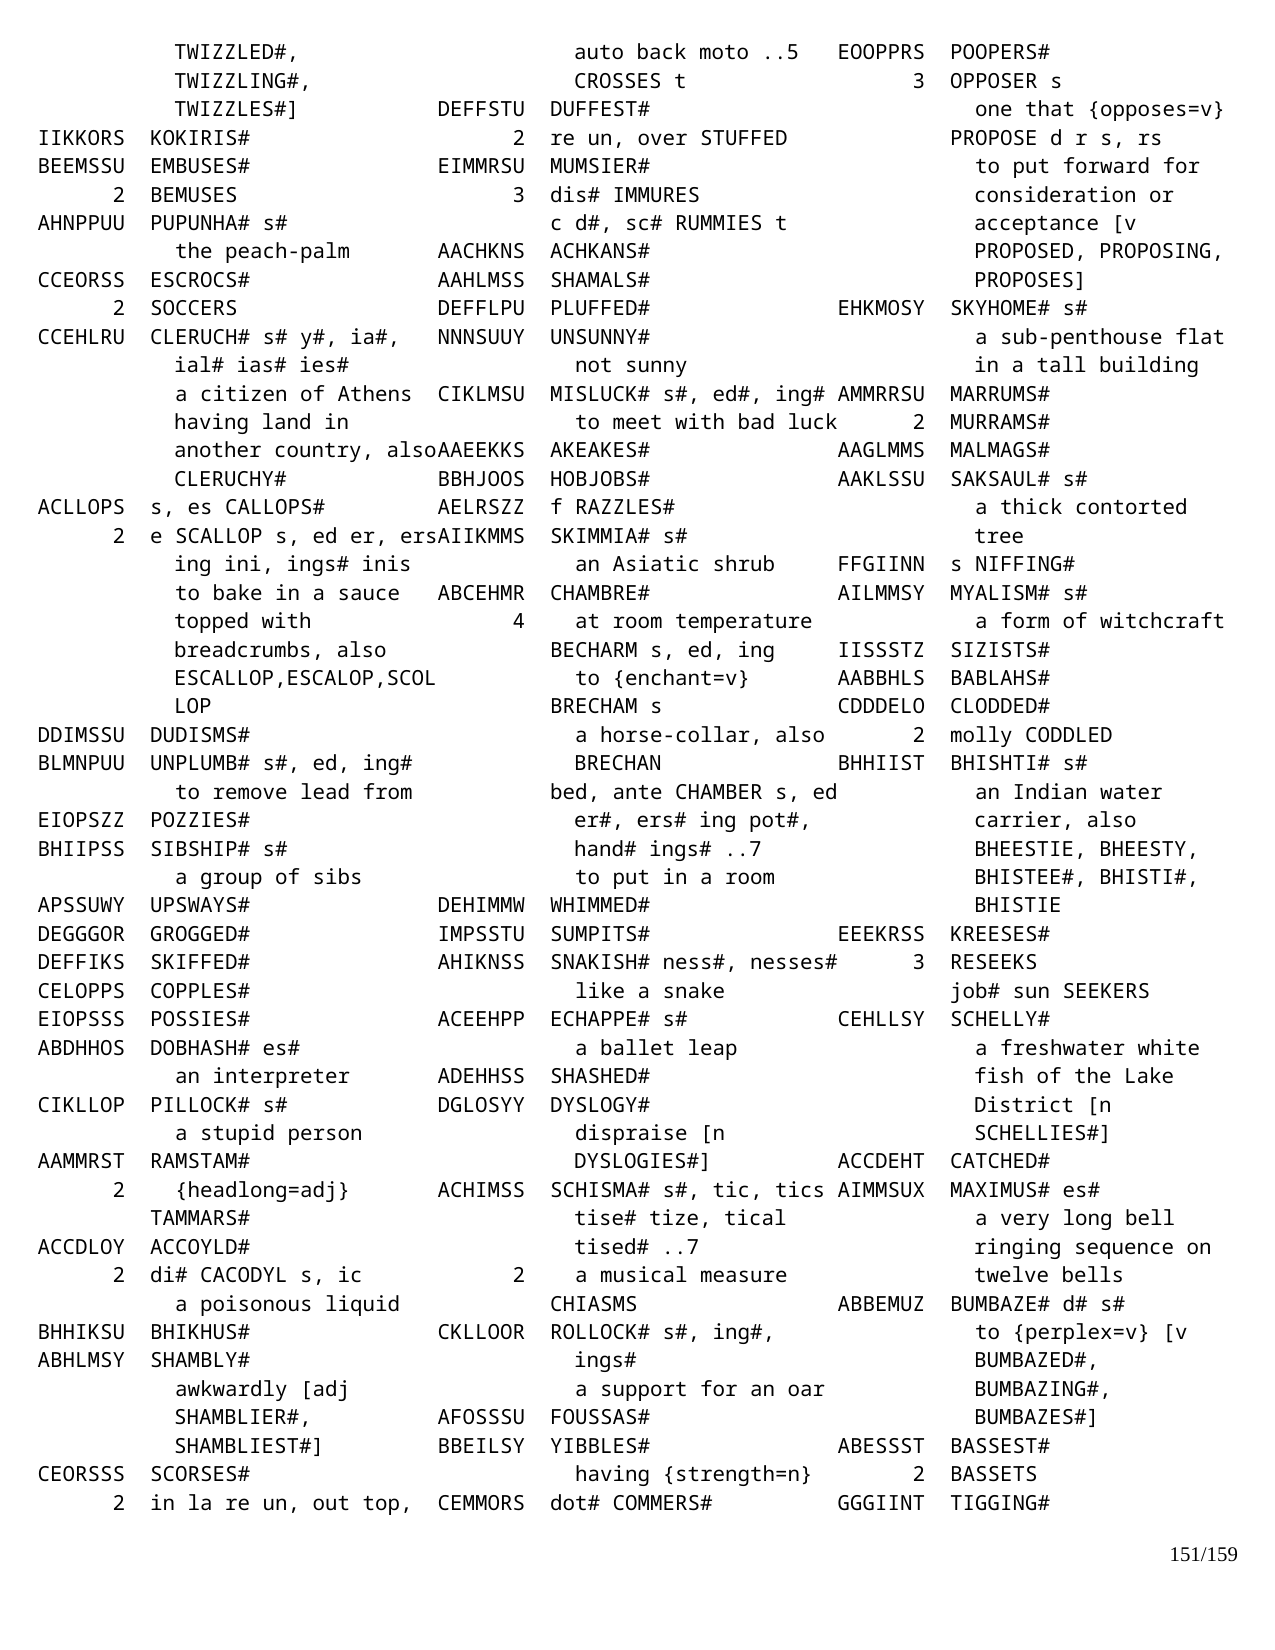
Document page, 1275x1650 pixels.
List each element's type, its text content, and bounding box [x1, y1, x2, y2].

text CIKLMSU MISLUCK# s#, ed#, ing# [437, 379, 837, 407]
text AAMMRST RAMSTAM# [37, 1147, 437, 1175]
text 2 molly CODDLED [837, 720, 1237, 748]
text EIOPSSS POSSIES# [37, 1004, 437, 1033]
text EIOPSZZ POZZIES# [37, 805, 437, 834]
text a ballet leap [437, 1033, 837, 1061]
text EHKMOSY SKYHOME# s# [837, 293, 1237, 322]
text 2 a musical measure [437, 1260, 837, 1289]
text BBEILSY YIBBLES# [437, 1431, 837, 1459]
text one that {opposes=v} [837, 94, 1237, 123]
text a very long bell ringing sequence on twelve bells [837, 1203, 1237, 1289]
text awkwardly [adj SHAMBLIER#, SHAMBLIEST#] [37, 1374, 437, 1459]
text TAMMARS# [37, 1203, 437, 1232]
text an Indian water carrier, also BHEESTIE, BHEESTY, BHISTEE#, BHISTI#, BHISTIE [837, 777, 1237, 919]
text ACHIMSS SCHISMA# s#, tic, tics tise# tize, tical tised# ..7 [437, 1175, 837, 1260]
text the peach-palm [37, 237, 437, 265]
text ACEEHPP ECHAPPE# s# [437, 1004, 837, 1033]
text to {perplex=v} [v BUMBAZED#, BUMBAZING#, BUMBAZES#] [837, 1317, 1237, 1431]
text a support for an oar [437, 1374, 837, 1402]
text to bake in a sauce topped with breadcrumbs, also ESCALLOP,ESCALOP,SCOLLOP [37, 578, 437, 720]
text DDIMSSU DUDISMS# [37, 720, 437, 748]
text PROPOSE d r s, rs [837, 123, 1237, 151]
text AMMRRSU MARRUMS# [837, 379, 1237, 407]
text 3 RESEEKS [837, 947, 1237, 976]
text like a snake [437, 976, 837, 1004]
text to meet with bad luck [437, 407, 837, 436]
text CELOPPS COPPLES# [37, 976, 437, 1004]
text ABBEMUZ BUMBAZE# d# s# [837, 1289, 1237, 1317]
text AACHKNS ACHKANS# [437, 237, 837, 265]
text AELRSZZ f RAZZLES# [437, 492, 837, 521]
text CEORSSS SCORSES# [37, 1459, 437, 1488]
text AIMMSUX MAXIMUS# es# [837, 1175, 1237, 1203]
text a citizen of Athens having land in another country, also CLERUCHY# [37, 379, 437, 492]
text job# sun SEEKERS [837, 976, 1237, 1004]
text 2 BEMUSES [37, 180, 437, 208]
text to remove lead from [37, 777, 437, 805]
text AFOSSSU FOUSSAS# [437, 1402, 837, 1431]
text BHHIKSU BHIKHUS# [37, 1317, 437, 1346]
text CKLLOOR ROLLOCK# s#, ing#, ings# [437, 1317, 837, 1374]
text IMPSSTU SUMPITS# [437, 919, 837, 947]
text ADEHHSS SHASHED# [437, 1061, 837, 1090]
text dispraise [n DYSLOGIES#] [437, 1118, 837, 1175]
text 2 {headlong=adj} [37, 1175, 437, 1203]
text a poisonous liquid [37, 1289, 437, 1317]
text c d#, sc# RUMMIES t [437, 208, 837, 237]
text APSSUWY UPSWAYS# [37, 891, 437, 919]
text DGLOSYY DYSLOGY# [437, 1090, 837, 1118]
text IIKKORS KOKIRIS# [37, 123, 437, 151]
text TWIZZLED#, TWIZZLING#, TWIZZLES#] [37, 37, 437, 123]
text BEEMSSU EMBUSES# [37, 151, 437, 180]
text auto back moto ..5 CROSSES t [437, 37, 837, 94]
text CDDDELO CLODDED# [837, 692, 1237, 720]
text DEGGGOR GROGGED# [37, 919, 437, 947]
text AABBHLS BABLAHS# [837, 663, 1237, 692]
text ABHLMSY SHAMBLY# [37, 1346, 437, 1374]
text AHNPPUU PUPUNHA# s# [37, 208, 437, 237]
text BLMNPUU UNPLUMB# s#, ed, ing# [37, 748, 437, 777]
text DEFFSTU DUFFEST# [437, 94, 837, 123]
text AAEEKKS AKEAKES# [437, 436, 837, 464]
text bed, ante CHAMBER s, ed er#, ers# ing pot#, hand# ings# ..7 [437, 777, 837, 862]
text ABDHHOS DOBHASH# es# [37, 1033, 437, 1061]
text ABESSST BASSEST# [837, 1431, 1237, 1459]
text AAHLMSS SHAMALS# [437, 265, 837, 293]
text a group of sibs [37, 862, 437, 891]
text having {strength=n} [437, 1459, 837, 1488]
text 2 di# CACODYL s, ic [37, 1260, 437, 1289]
text 3 OPPOSER s [837, 66, 1237, 94]
text BHHIIST BHISHTI# s# [837, 748, 1237, 777]
text AIIKMMS SKIMMIA# s# [437, 521, 837, 549]
text IISSSTZ SIZISTS# [837, 635, 1237, 663]
text CCEORSS ESCROCS# [37, 265, 437, 293]
text 2 re un, over STUFFED [437, 123, 837, 151]
text DEFFLPU PLUFFED# [437, 293, 837, 322]
text BBHJOOS HOBJOBS# [437, 464, 837, 492]
text to put forward for consideration or acceptance [v PROPOSED, PROPOSING, PROPOSES] [837, 151, 1237, 293]
text not sunny [437, 350, 837, 379]
text 4 at room temperature [437, 606, 837, 635]
text 2 SOCCERS [37, 293, 437, 322]
text NNNSUUY UNSUNNY# [437, 322, 837, 350]
text to {enchant=v} [437, 663, 837, 692]
text ACLLOPS s, es CALLOPS# [37, 492, 437, 521]
text an interpreter [37, 1061, 437, 1090]
text 2 in la re un, out top, [37, 1488, 437, 1516]
text a form of witchcraft [837, 606, 1237, 635]
text a thick contorted tree [837, 492, 1237, 549]
text 2 BASSETS [837, 1459, 1237, 1488]
text DEFFIKS SKIFFED# [37, 947, 437, 976]
text ABCEHMR CHAMBRE# [437, 578, 837, 606]
text a stupid person [37, 1118, 437, 1147]
text CCEHLRU CLERUCH# s# y#, ia#, ial# ias# ies# [37, 322, 437, 379]
text EEEKRSS KREESES# [837, 919, 1237, 947]
text a sub-penthouse flat in a tall building [837, 322, 1237, 379]
text CIKLLOP PILLOCK# s# [37, 1090, 437, 1118]
text ACCDLOY ACCOYLD# [37, 1232, 437, 1260]
text BHIIPSS SIBSHIP# s# [37, 834, 437, 862]
text BECHARM s, ed, ing [437, 635, 837, 663]
text BRECHAM s [437, 692, 837, 720]
text FFGIINN s NIFFING# [837, 549, 1237, 578]
text CHIASMS [437, 1289, 837, 1317]
text 2 e SCALLOP s, ed er, ers ing ini, ings# inis [37, 521, 437, 578]
text ACCDEHT CATCHED# [837, 1147, 1237, 1175]
text AILMMSY MYALISM# s# [837, 578, 1237, 606]
text 2 MURRAMS# [837, 407, 1237, 436]
text to put in a room [437, 862, 837, 891]
text a horse-collar, also BRECHAN [437, 720, 837, 777]
text CEHLLSY SCHELLY# [837, 1004, 1237, 1033]
text an Asiatic shrub [437, 549, 837, 578]
text a freshwater white fish of the Lake District [n SCHELLIES#] [837, 1033, 1237, 1147]
text GGGIINT TIGGING# [837, 1488, 1237, 1516]
text EOOPPRS POOPERS# [837, 37, 1237, 66]
text 3 dis# IMMURES [437, 180, 837, 208]
text AAKLSSU SAKSAUL# s# [837, 464, 1237, 492]
text CEMMORS dot# COMMERS# [437, 1488, 837, 1516]
text DEHIMMW WHIMMED# [437, 891, 837, 919]
text AHIKNSS SNAKISH# ness#, nesses# [437, 947, 837, 976]
text AAGLMMS MALMAGS# [837, 436, 1237, 464]
text EIMMRSU MUMSIER# [437, 151, 837, 180]
